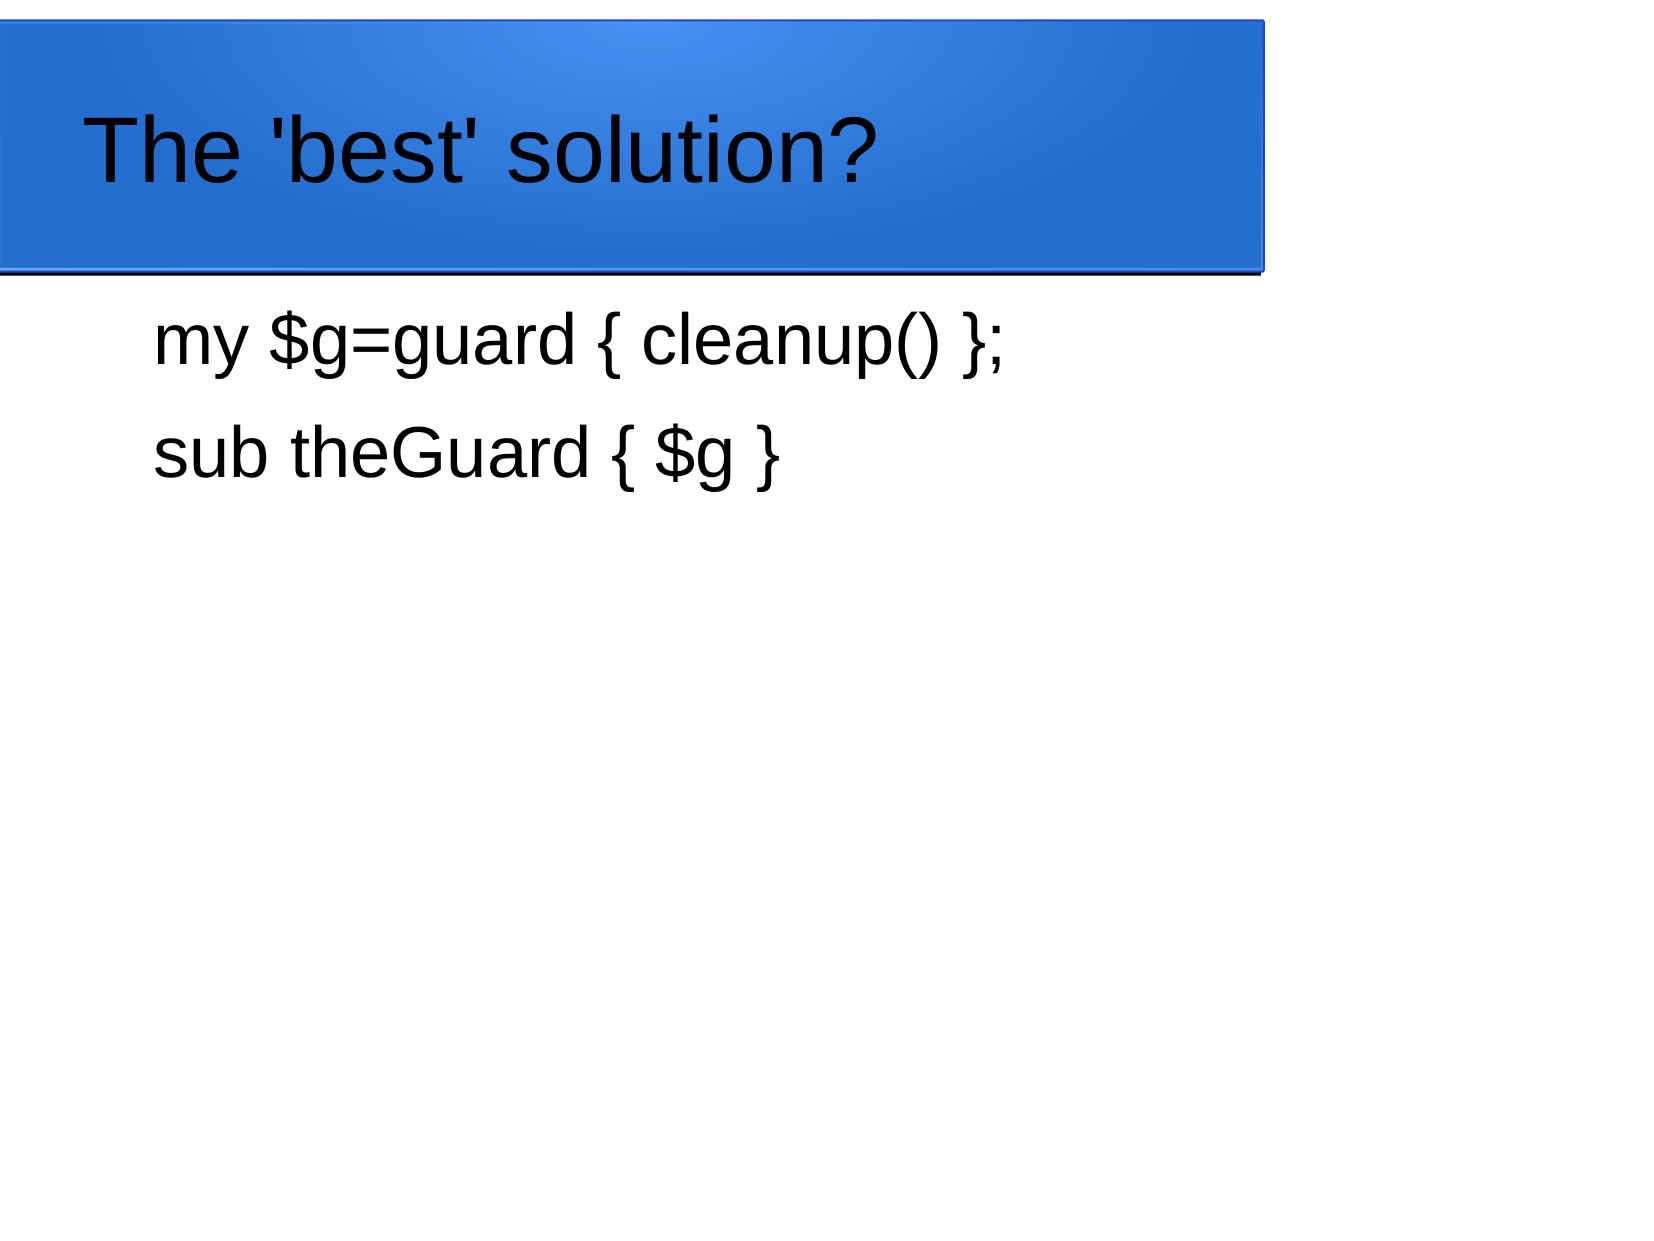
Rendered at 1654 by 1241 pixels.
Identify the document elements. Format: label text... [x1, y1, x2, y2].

list my $g=guard { cleanup() }; sub theGuard { $g } [82, 299, 1571, 1019]
title The 'best' solution? [82, 47, 1235, 252]
